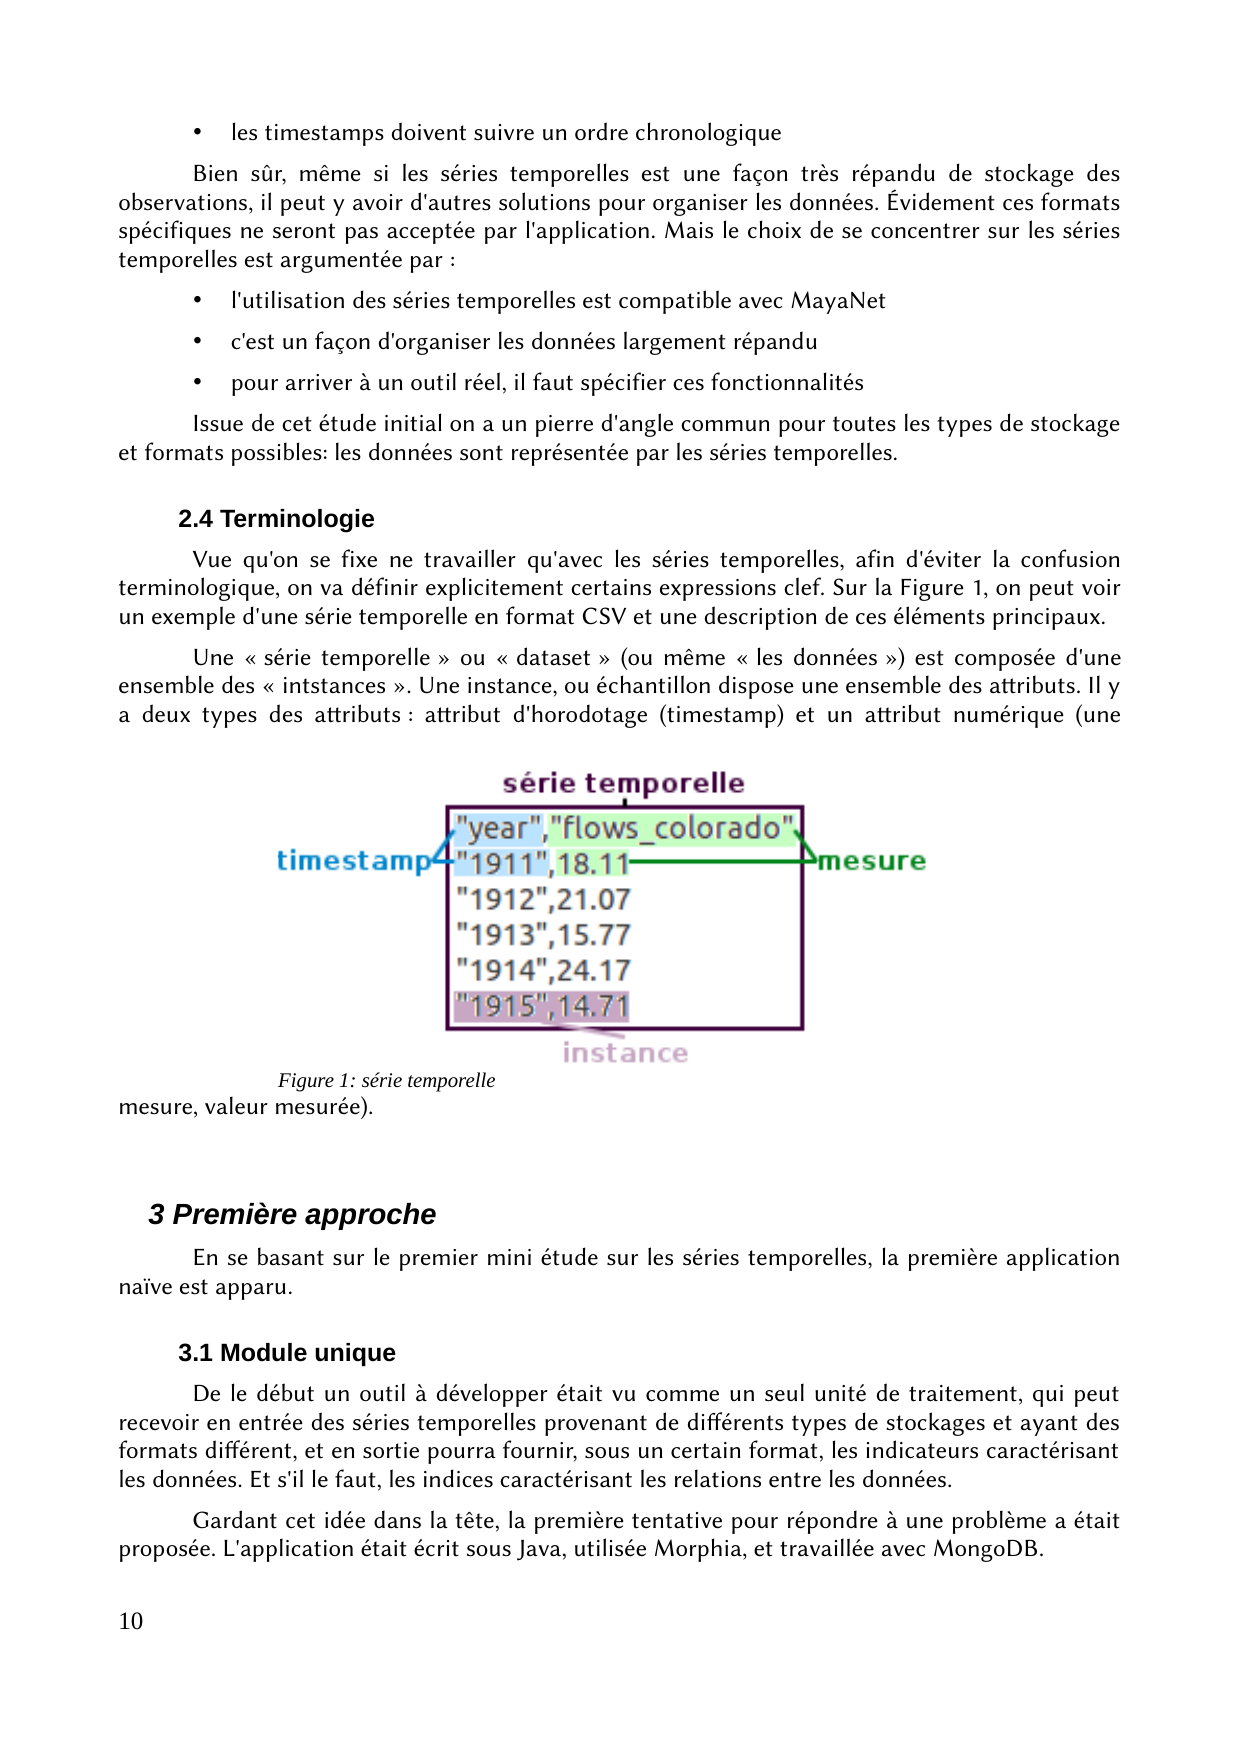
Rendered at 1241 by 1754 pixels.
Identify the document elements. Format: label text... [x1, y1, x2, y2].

list pour arriver à un outil réel, il faut spécifier ces fonctionnalités [193, 368, 1122, 396]
subtitle Première approche [118, 1197, 1122, 1231]
subtitle Module unique [118, 1338, 1122, 1366]
list l'utilisation des séries temporelles est compatible avec MayaNet [193, 286, 1122, 314]
list les timestamps doivent suivre un ordre chronologique [193, 118, 1122, 147]
text Une « série temporelle » ou « dataset » (ou même « les données ») est composée d'une ensemble des « intstances ». Une instance, ou échantillon dispose une ensemble des attributs. Il y a deux types des attributs : attribut d'horodotage (timestamp) et un attribut numérique (une mesure, valeur mesurée). [118, 643, 1122, 1121]
text En se basant sur le premier mini étude sur les séries temporelles, la première application naïve est apparu. [118, 1243, 1122, 1300]
list c'est un façon d'organiser les données largement répandu [193, 327, 1122, 355]
text Issue de cet étude initial on a un pierre d'angle commun pour toutes les types de stockage et formats possibles: les données sont représentée par les séries temporelles. [118, 409, 1122, 466]
picture [277, 768, 928, 1069]
text Vue qu'on se fixe ne travailler qu'avec les séries temporelles, afin d'éviter la confusion terminologique, on va définir explicitement certains expressions clef. Sur la Figure 1, on peut voir un exemple d'une série temporelle en format CSV et une description de ces éléments principaux. [118, 545, 1122, 630]
text Figure 1: série temporelle [278, 1069, 928, 1092]
text Gardant cet idée dans la tête, la première tentative pour répondre à une problème a était proposée. L'application était écrit sous Java, utilisée Morphia, et travaillée avec MongoDB. [118, 1506, 1122, 1563]
subtitle Terminologie [118, 503, 1122, 532]
text De le début un outil à développer était vu comme un seul unité de traitement, qui peut recevoir en entrée des séries temporelles provenant de différents types de stockages et ayant des formats différent, et en sortie pourra fournir, sous un certain format, les indicateurs caractérisant les données. Et s'il le faut, les indices caractérisant les relations entre les données. [118, 1379, 1122, 1493]
text Bien sûr, même si les séries temporelles est une façon très répandu de stockage des observations, il peut y avoir d'autres solutions pour organiser les données. Évidement ces formats spécifiques ne seront pas acceptée par l'application. Mais le choix de se concentrer sur les séries temporelles est argumentée par : [118, 159, 1122, 273]
